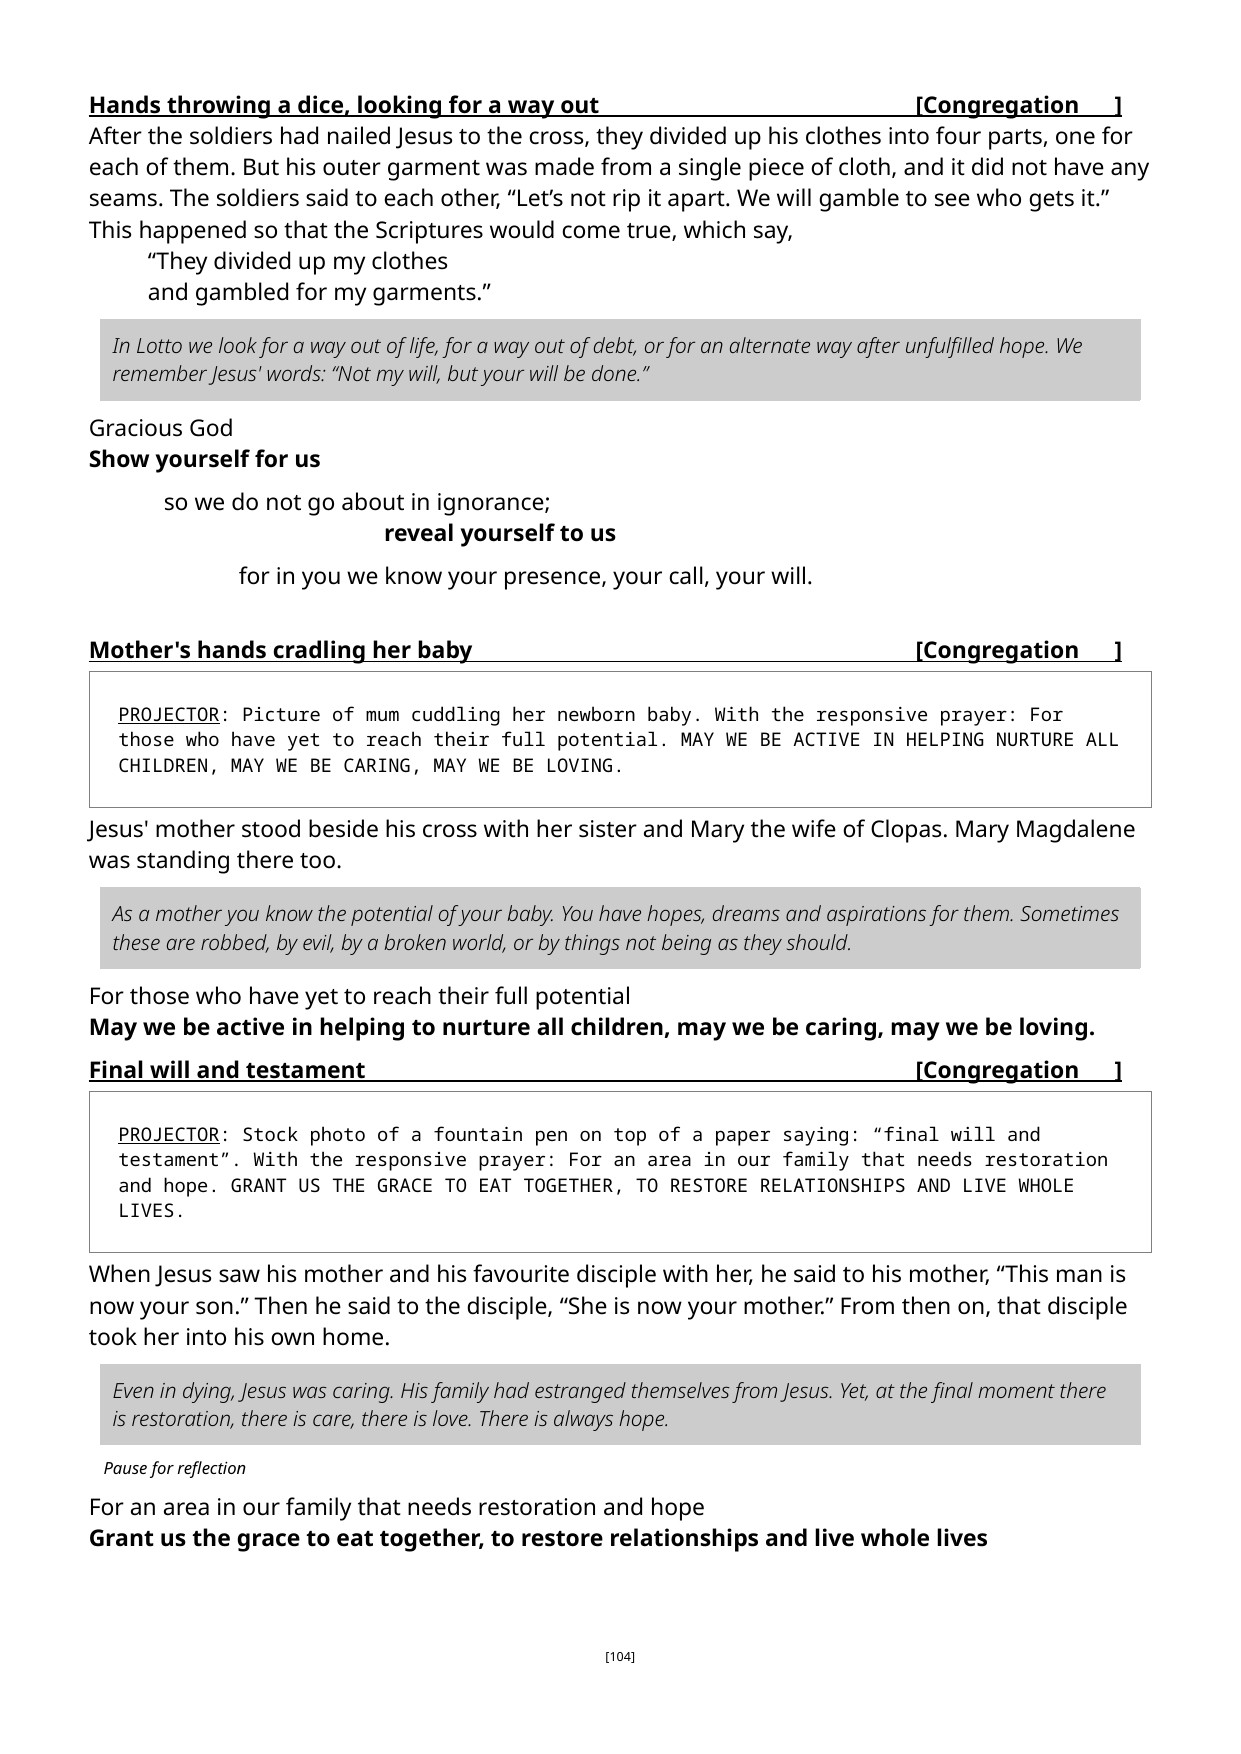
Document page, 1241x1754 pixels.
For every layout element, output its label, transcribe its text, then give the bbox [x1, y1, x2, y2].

text Even in dying, Jesus was caring. His family had estranged themselves from Jesus. Yet, at the final moment there is restoration, there is care, there is love. There is always hope. [101, 1365, 1140, 1444]
text PROJECTOR: Stock photo of a fountain pen on top of a paper saying: “final will and testament”. With the responsive prayer: For an area in our family that needs restoration and hope. GRANT US THE GRACE TO EAT TOGETHER, TO RESTORE RELATIONSHIPS AND LIVE WHOLE LIVES. [90, 1092, 1151, 1252]
text Show yourself for us [88, 443, 1152, 474]
text for in you we know your presence, your call, your will. [88, 560, 1152, 591]
subtitle Hands throwing a dice, looking for a way out [Congregation ] [88, 88, 1152, 120]
text As a mother you know the potential of your baby. You have hopes, dreams and aspirations for them. Sometimes these are robbed, by evil, by a broken world, or by things not being as they should. [101, 889, 1140, 968]
text When Jesus saw his mother and his favourite disciple with her, he said to his mother, “This man is now your son.” Then he said to the disciple, “She is now your mother.” From then on, that disciple took her into his own home. [88, 1258, 1152, 1352]
text For an area in our family that needs restoration and hope [88, 1491, 1152, 1522]
text May we be active in helping to nurture all children, may we be caring, may we be loving. [88, 1011, 1152, 1042]
text Jesus' mother stood beside his cross with her sister and Mary the wife of Clopas. Mary Magdalene was standing there too. [88, 813, 1152, 876]
text reveal yourself to us [88, 517, 1152, 548]
text In Lotto we look for a way out of life, for a way out of debt, or for an alternate way after unfulfilled hope. We remember Jesus' words: “Not my will, but your will be done.” [101, 320, 1140, 400]
text so we do not go about in ignorance; [88, 486, 1152, 517]
text Pause for reflection [103, 1456, 1152, 1479]
text For those who have yet to reach their full potential [88, 980, 1152, 1011]
subtitle Final will and testament [Congregation ] [88, 1054, 1152, 1085]
text After the soldiers had nailed Jesus to the cross, they divided up his clothes into four parts, one for each of them. But his outer garment was made from a single piece of cloth, and it did not have any seams. The soldiers said to each other, “Let’s not rip it apart. We will gamble to see who gets it.” This happened so that the Scriptures would come true, which say, “They divided up my clothes and gambled for my garments.” [88, 120, 1152, 307]
text PROJECTOR: Picture of mum cuddling her newborn baby. With the responsive prayer: For those who have yet to reach their full potential. MAY WE BE ACTIVE IN HELPING NURTURE ALL CHILDREN, MAY WE BE CARING, MAY WE BE LOVING. [90, 672, 1151, 807]
text Grant us the grace to eat together, to restore relationships and live whole lives [88, 1522, 1152, 1553]
subtitle Mother's hands cradling her baby [Congregation ] [88, 634, 1152, 666]
text Gracious God [88, 411, 1152, 443]
